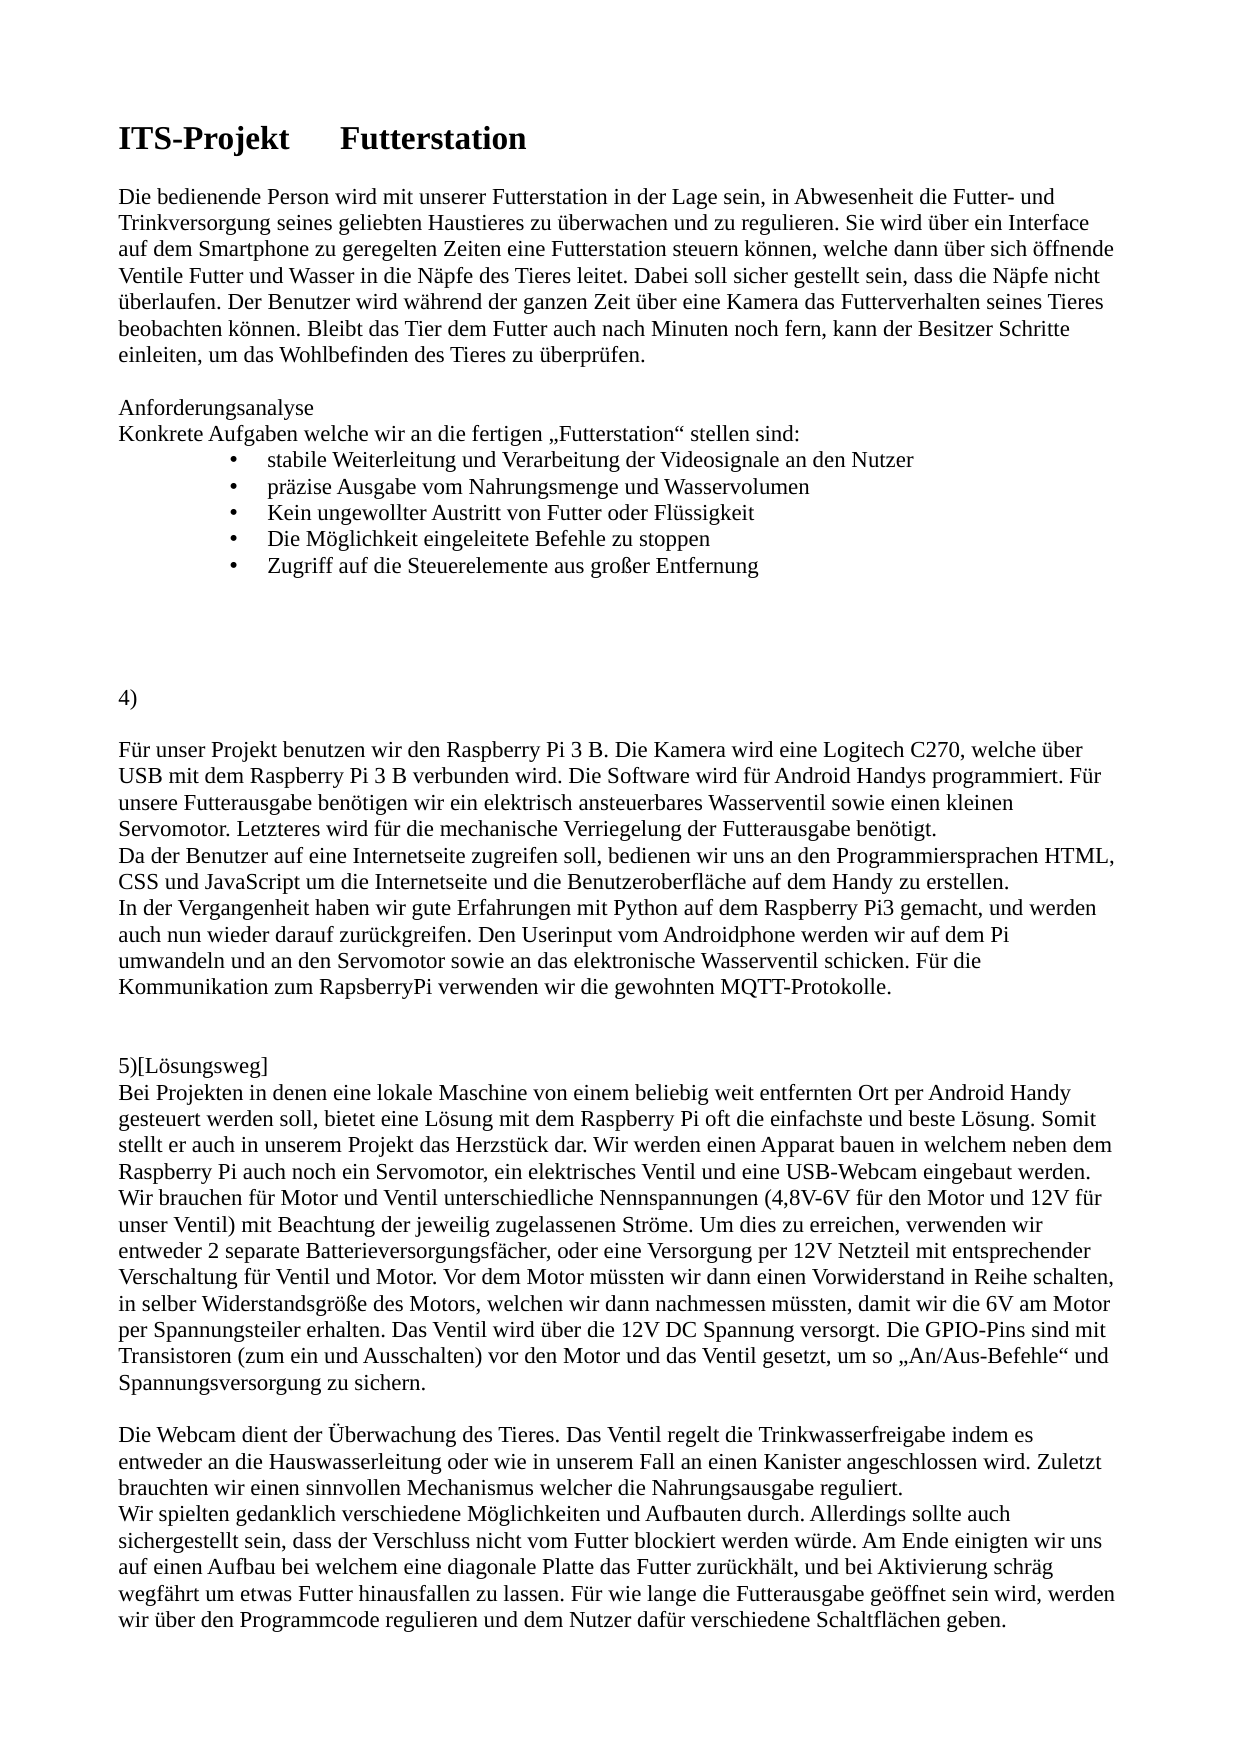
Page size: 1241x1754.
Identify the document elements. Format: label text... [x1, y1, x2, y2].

text Bei Projekten in denen eine lokale Maschine von einem beliebig weit entfernten Ort per Android Handy gesteuert werden soll, bietet eine Lösung mit dem Raspberry Pi oft die einfachste und beste Lösung. Somit stellt er auch in unserem Projekt das Herzstück dar. Wir werden einen Apparat bauen in welchem neben dem Raspberry Pi auch noch ein Servomotor, ein elektrisches Ventil und eine USB-Webcam eingebaut werden. [118, 1079, 1122, 1184]
list Die Möglichkeit eingeleitete Befehle zu stoppen [229, 525, 1122, 552]
text Wir brauchen für Motor und Ventil unterschiedliche Nennspannungen (4,8V-6V für den Motor und 12V für unser Ventil) mit Beachtung der jeweilig zugelassenen Ströme. Um dies zu erreichen, verwenden wir entweder 2 separate Batterieversorgungsfächer, oder eine Versorgung per 12V Netzteil mit entsprechender Verschaltung für Ventil und Motor. Vor dem Motor müssten wir dann einen Vorwiderstand in Reihe schalten, in selber Widerstandsgröße des Motors, welchen wir dann nachmessen müssten, damit wir die 6V am Motor per Spannungsteiler erhalten. Das Ventil wird über die 12V DC Spannung versorgt. Die GPIO-Pins sind mit Transistoren (zum ein und Ausschalten) vor den Motor und das Ventil gesetzt, um so „An/Aus-Befehle“ und Spannungsversorgung zu sichern. [118, 1184, 1122, 1395]
list Kein ungewollter Austritt von Futter oder Flüssigkeit [229, 499, 1122, 525]
text Anforderungsanalyse [118, 394, 1122, 420]
text Konkrete Aufgaben welche wir an die fertigen „Futterstation“ stellen sind: [118, 420, 1122, 446]
list stabile Weiterleitung und Verarbeitung der Videosignale an den Nutzer [229, 446, 1122, 473]
text Die Webcam dient der Überwachung des Tieres. Das Ventil regelt die Trinkwasserfreigabe indem es entweder an die Hauswasserleitung oder wie in unserem Fall an einen Kanister angeschlossen wird. Zuletzt brauchten wir einen sinnvollen Mechanismus welcher die Nahrungsausgabe reguliert. [118, 1421, 1122, 1501]
list präzise Ausgabe vom Nahrungsmenge und Wasservolumen [229, 473, 1122, 499]
text 4) [118, 683, 1122, 710]
list Zugriff auf die Steuerelemente aus großer Entfernung [229, 552, 1122, 578]
text Für unser Projekt benutzen wir den Raspberry Pi 3 B. Die Kamera wird eine Logitech C270, welche über USB mit dem Raspberry Pi 3 B verbunden wird. Die Software wird für Android Handys programmiert. Für unsere Futterausgabe benötigen wir ein elektrisch ansteuerbares Wasserventil sowie einen kleinen Servomotor. Letzteres wird für die mechanische Verriegelung der Futterausgabe benötigt. [118, 736, 1122, 842]
text Wir spielten gedanklich verschiedene Möglichkeiten und Aufbauten durch. Allerdings sollte auch sichergestellt sein, dass der Verschluss nicht vom Futter blockiert werden würde. Am Ende einigten wir uns auf einen Aufbau bei welchem eine diagonale Platte das Futter zurückhält, und bei Aktivierung schräg wegfährt um etwas Futter hinausfallen zu lassen. Für wie lange die Futterausgabe geöffnet sein wird, werden wir über den Programmcode regulieren und dem Nutzer dafür verschiedene Schaltflächen geben. [118, 1501, 1122, 1632]
text Die bedienende Person wird mit unserer Futterstation in der Lage sein, in Abwesenheit die Futter- und Trinkversorgung seines geliebten Haustieres zu überwachen und zu regulieren. Sie wird über ein Interface auf dem Smartphone zu geregelten Zeiten eine Futterstation steuern können, welche dann über sich öffnende Ventile Futter und Wasser in die Näpfe des Tieres leitet. Dabei soll sicher gestellt sein, dass die Näpfe nicht überlaufen. Der Benutzer wird während der ganzen Zeit über eine Kamera das Futterverhalten seines Tieres beobachten können. Bleibt das Tier dem Futter auch nach Minuten noch fern, kann der Besitzer Schritte einleiten, um das Wohlbefinden des Tieres zu überprüfen. [118, 183, 1122, 367]
text ITS-Projekt Futterstation [118, 118, 1122, 156]
text Da der Benutzer auf eine Internetseite zugreifen soll, bedienen wir uns an den Programmiersprachen HTML, CSS und JavaScript um die Internetseite und die Benutzeroberfläche auf dem Handy zu erstellen. [118, 842, 1122, 894]
text 5)[Lösungsweg] [118, 1052, 1122, 1079]
text In der Vergangenheit haben wir gute Erfahrungen mit Python auf dem Raspberry Pi3 gemacht, und werden auch nun wieder darauf zurückgreifen. Den Userinput vom Androidphone werden wir auf dem Pi umwandeln und an den Servomotor sowie an das elektronische Wasserventil schicken. Für die Kommunikation zum RapsberryPi verwenden wir die gewohnten MQTT-Protokolle. [118, 894, 1122, 1000]
